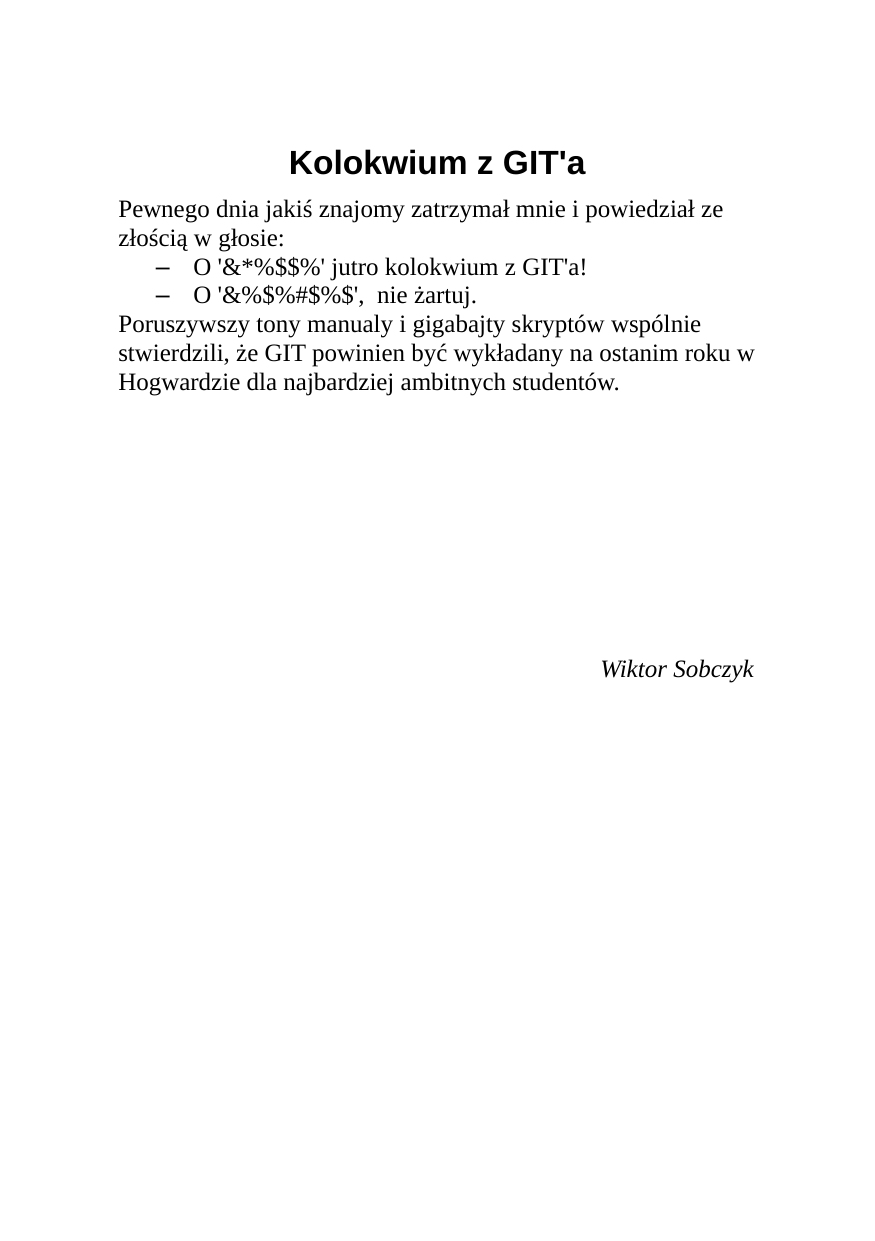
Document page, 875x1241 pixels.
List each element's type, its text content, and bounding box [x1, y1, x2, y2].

text Wiktor Sobczyk [118, 654, 756, 683]
list O '&%$%#$%$', nie żartuj. [156, 281, 756, 309]
text Poruszywszy tony manualy i gigabajty skryptów wspólnie stwierdzili, że GIT powinien być wykładany na ostanim roku w Hogwardzie dla najbardziej ambitnych studentów. [118, 309, 756, 396]
text Pewnego dnia jakiś znajomy zatrzymał mnie i powiedział ze złością w głosie: [118, 194, 756, 252]
list O '&*%$$%' jutro kolokwium z GIT'a! [156, 252, 756, 281]
subtitle Kolokwium z GIT'a [118, 143, 756, 182]
